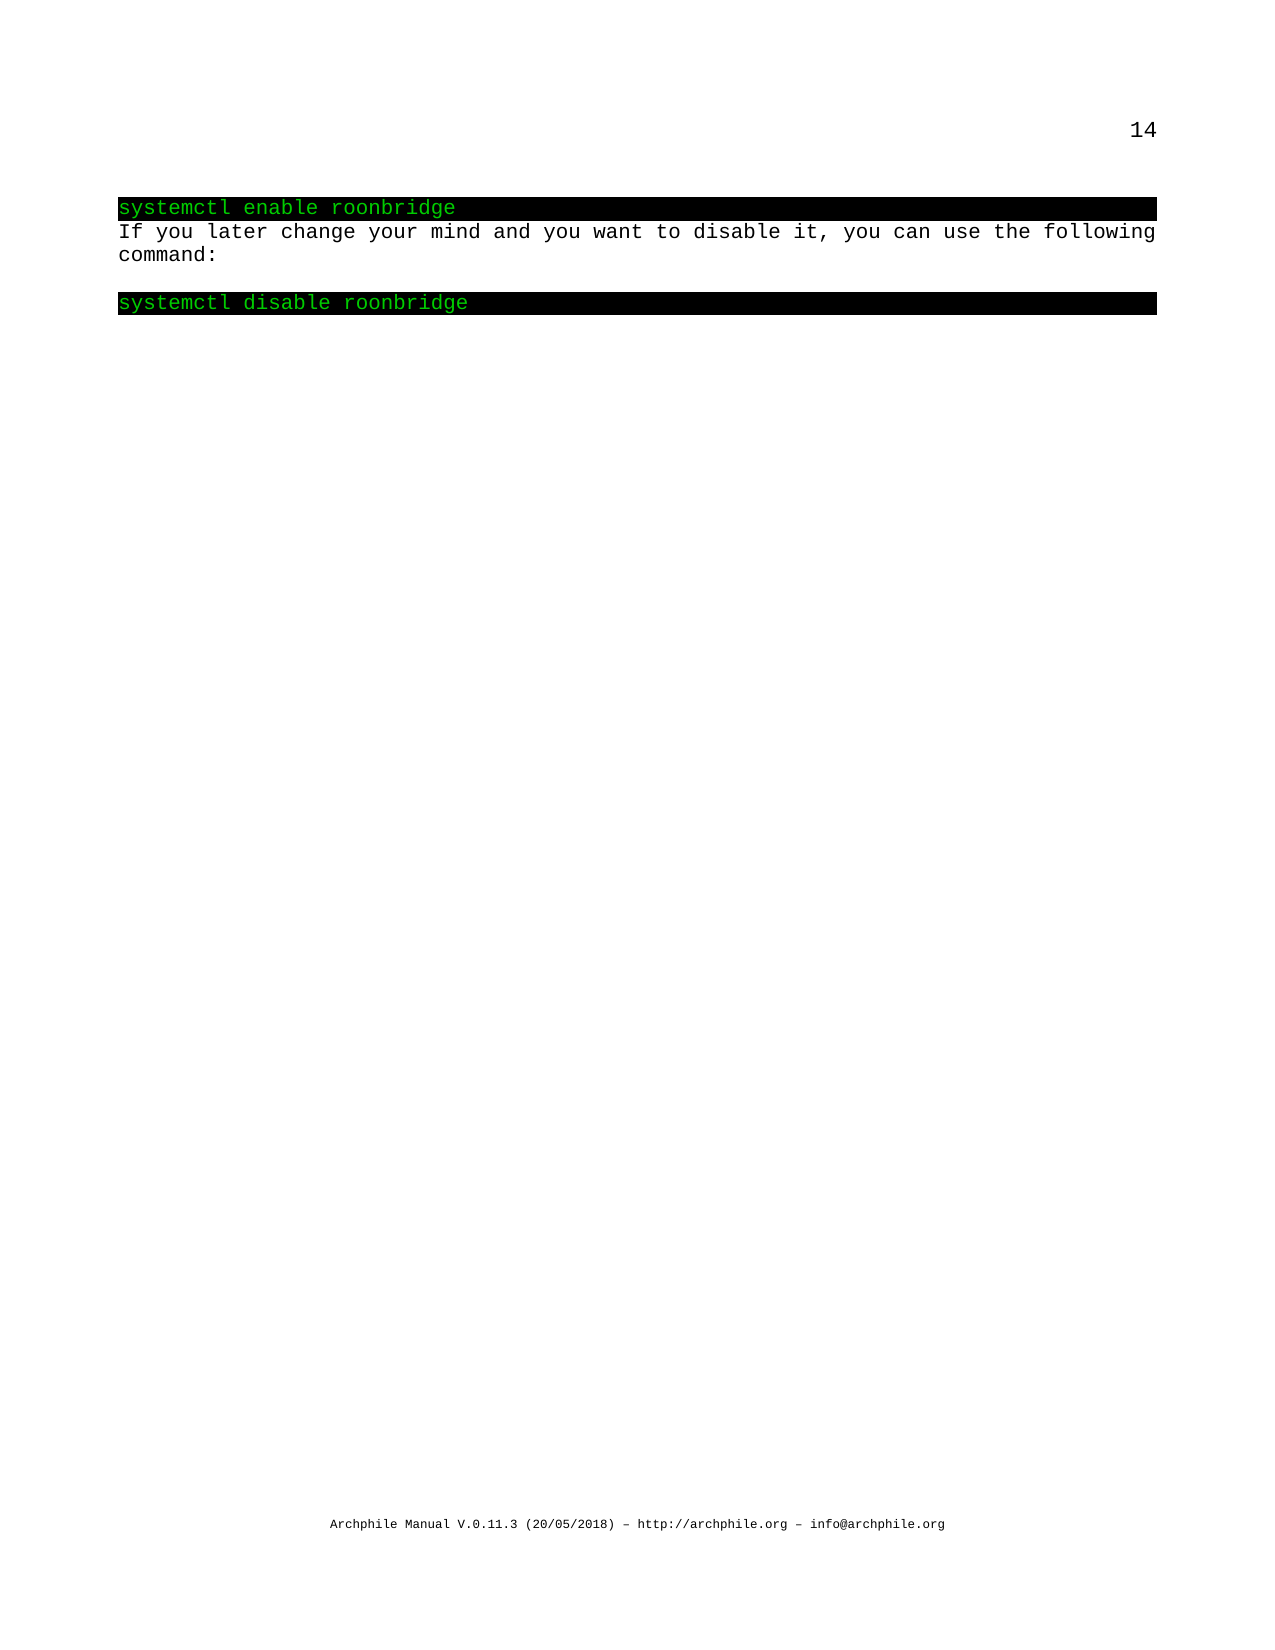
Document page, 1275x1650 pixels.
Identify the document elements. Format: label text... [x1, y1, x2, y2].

text systemctl disable roonbridge [118, 292, 1157, 315]
text If you later change your mind and you want to disable it, you can use the following command: [118, 221, 1157, 268]
text systemctl enable roonbridge [118, 197, 1157, 221]
